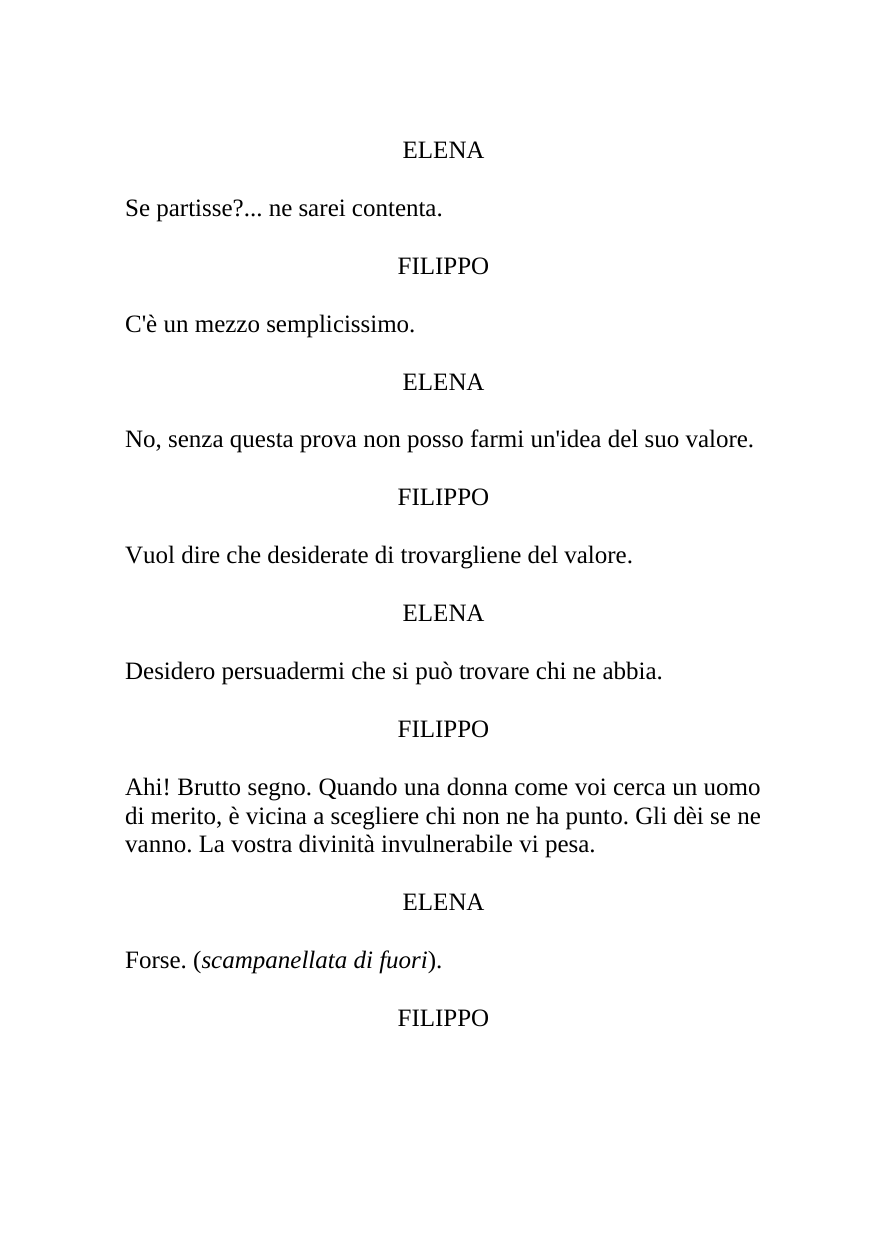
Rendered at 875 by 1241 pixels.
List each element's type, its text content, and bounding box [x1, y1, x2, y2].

text Se partisse?... ne sarei contenta. [125, 193, 762, 222]
text C'è un mezzo semplicissimo. [125, 309, 762, 337]
text ELENA [125, 135, 762, 164]
text Vuol dire che desiderate di trovargliene del valore. [125, 540, 762, 569]
text FILIPPO [125, 251, 762, 279]
text ELENA [125, 367, 762, 395]
text FILIPPO [125, 714, 762, 743]
text ELENA [125, 887, 762, 916]
text Desidero persuadermi che si può trovare chi ne abbia. [125, 656, 762, 685]
text No, senza questa prova non posso farmi un'idea del suo valore. [125, 424, 762, 453]
text ELENA [125, 598, 762, 627]
text Forse. (scampanellata di fuori). [125, 945, 762, 974]
text FILIPPO [125, 482, 762, 511]
text Ahi! Brutto segno. Quando una donna come voi cerca un uomo di merito, è vicina a scegliere chi non ne ha punto. Gli dèi se ne vanno. La vostra divinità invulnerabile vi pesa. [125, 772, 762, 858]
text FILIPPO [125, 1003, 762, 1032]
